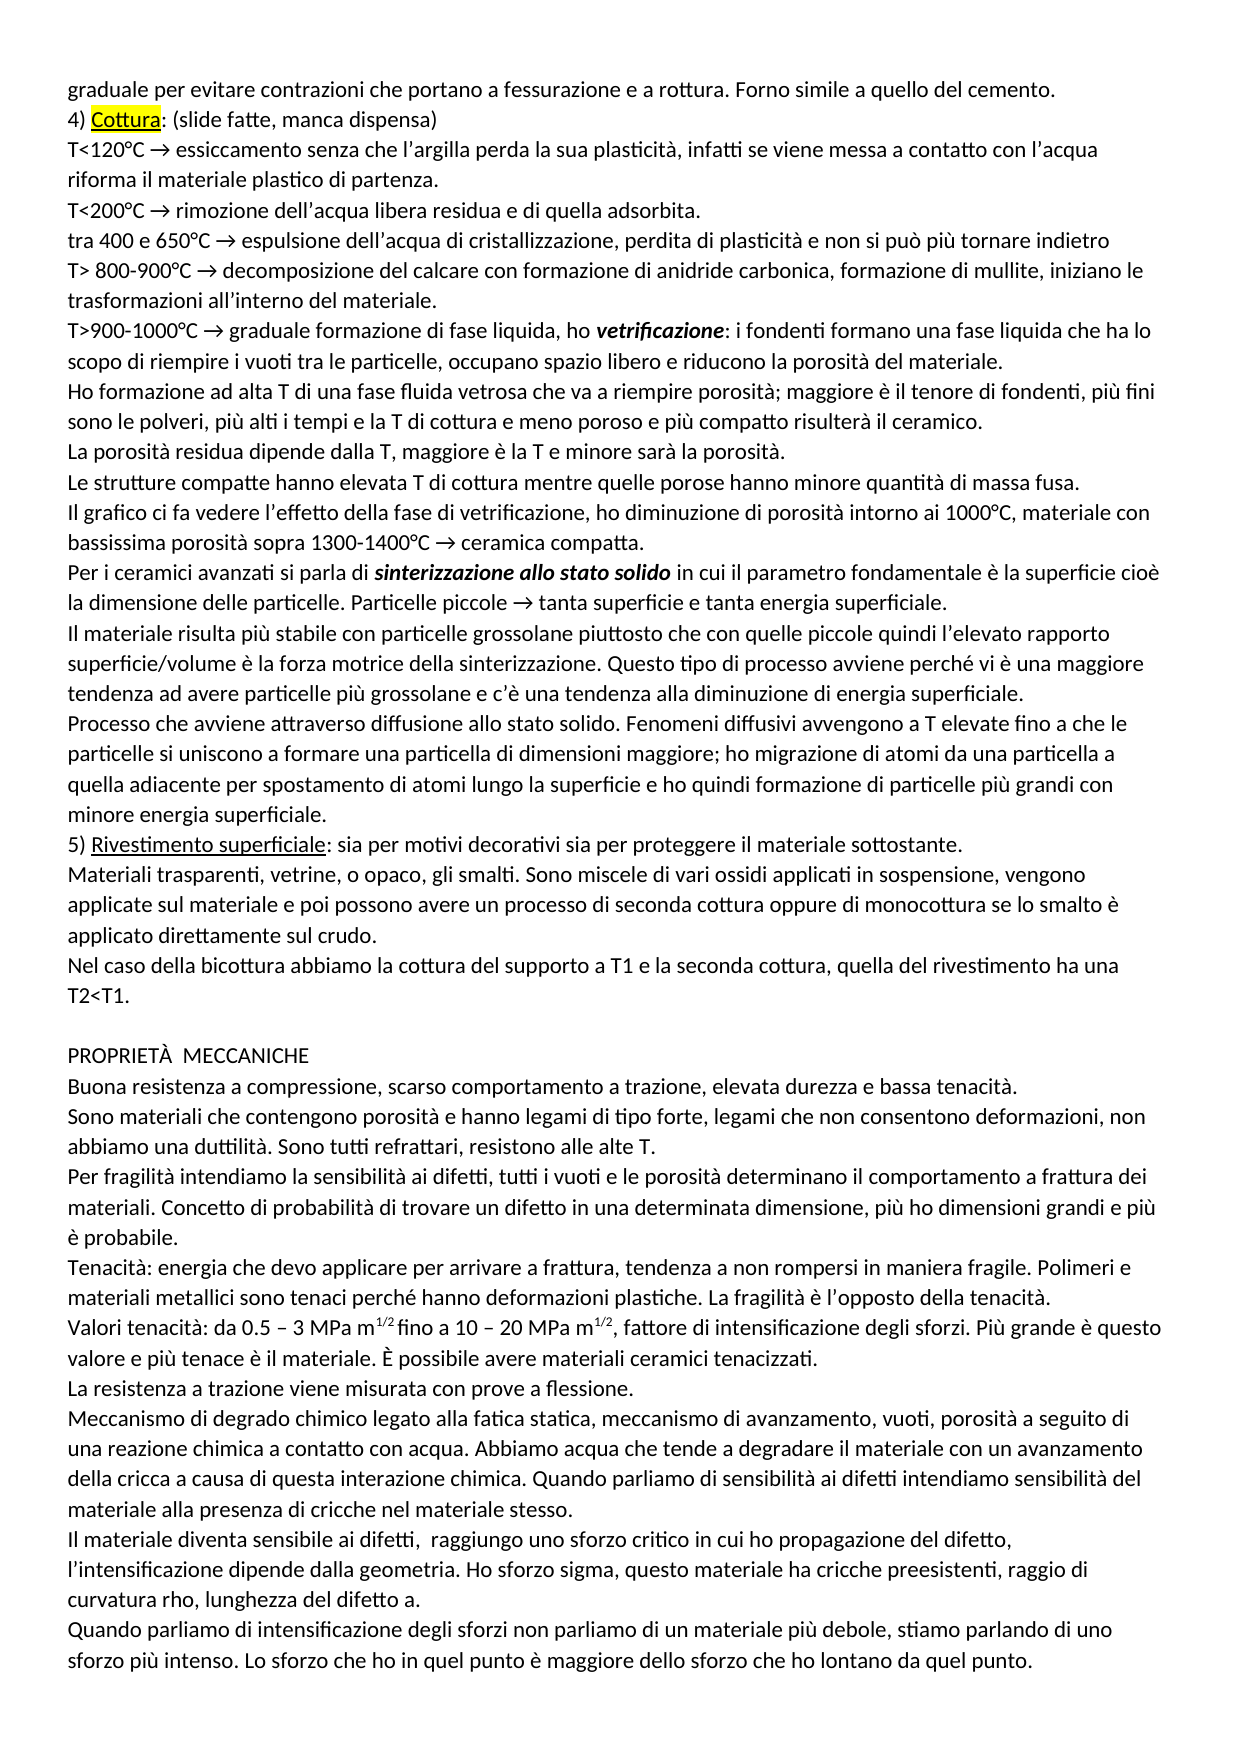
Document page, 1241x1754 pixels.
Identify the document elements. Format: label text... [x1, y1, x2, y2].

text graduale per evitare contrazioni che portano a fessurazione e a rottura. Forno simile a quello del cemento. 4) Cottura: (slide fatte, manca dispensa) T<120°C → essiccamento senza che l’argilla perda la sua plasticità, infatti se viene messa a contatto con l’acqua riforma il materiale plastico di partenza. T<200°C → rimozione dell’acqua libera residua e di quella adsorbita. tra 400 e 650°C → espulsione dell’acqua di cristallizzazione, perdita di plasticità e non si può più tornare indietro T> 800-900°C → decomposizione del calcare con formazione di anidride carbonica, formazione di mullite, iniziano le trasformazioni all’interno del materiale. T>900-1000°C → graduale formazione di fase liquida, ho vetrificazione: i fondenti formano una fase liquida che ha lo scopo di riempire i vuoti tra le particelle, occupano spazio libero e riducono la porosità del materiale. Ho formazione ad alta T di una fase fluida vetrosa che va a riempire porosità; maggiore è il tenore di fondenti, più fini sono le polveri, più alti i tempi e la T di cottura e meno poroso e più compatto risulterà il ceramico. La porosità residua dipende dalla T, maggiore è la T e minore sarà la porosità. Le strutture compatte hanno elevata T di cottura mentre quelle porose hanno minore quantità di massa fusa. Il grafico ci fa vedere l’effetto della fase di vetrificazione, ho diminuzione di porosità intorno ai 1000°C, materiale con bassissima porosità sopra 1300-1400°C → ceramica compatta. Per i ceramici avanzati si parla di sinterizzazione allo stato solido in cui il parametro fondamentale è la superficie cioè la dimensione delle particelle. Particelle piccole → tanta superficie e tanta energia superficiale. Il materiale risulta più stabile con particelle grossolane piuttosto che con quelle piccole quindi l’elevato rapporto superficie/volume è la forza motrice della sinterizzazione. Questo tipo di processo avviene perché vi è una maggiore tendenza ad avere particelle più grossolane e c’è una tendenza alla diminuzione di energia superficiale. Processo che avviene attraverso diffusione allo stato solido. Fenomeni diffusivi avvengono a T elevate fino a che le particelle si uniscono a formare una particella di dimensioni maggiore; ho migrazione di atomi da una particella a quella adiacente per spostamento di atomi lungo la superficie e ho quindi formazione di particelle più grandi con minore energia superficiale. 5) Rivestimento superficiale: sia per motivi decorativi sia per proteggere il materiale sottostante. Materiali trasparenti, vetrine, o opaco, gli smalti. Sono miscele di vari ossidi applicati in sospensione, vengono applicate sul materiale e poi possono avere un processo di seconda cottura oppure di monocottura se lo smalto è applicato direttamente sul crudo. Nel caso della bicottura abbiamo la cottura del supporto a T1 e la seconda cottura, quella del rivestimento ha una T2<T1. PROPRIETÀ MECCANICHE Buona resistenza a compressione, scarso comportamento a trazione, elevata durezza e bassa tenacità. Sono materiali che contengono porosità e hanno legami di tipo forte, legami che non consentono deformazioni, non abbiamo una duttilità. Sono tutti refrattari, resistono alle alte T. Per fragilità intendiamo la sensibilità ai difetti, tutti i vuoti e le porosità determinano il comportamento a frattura dei materiali. Concetto di probabilità di trovare un difetto in una determinata dimensione, più ho dimensioni grandi e più è probabile. Tenacità: energia che devo applicare per arrivare a frattura, tendenza a non rompersi in maniera fragile. Polimeri e materiali metallici sono tenaci perché hanno deformazioni plastiche. La fragilità è l’opposto della tenacità. Valori tenacità: da 0.5 – 3 MPa m1/2 fino a 10 – 20 MPa m1/2, fattore di intensificazione degli sforzi. Più grande è questo valore e più tenace è il materiale. È possibile avere materiali ceramici tenacizzati. La resistenza a trazione viene misurata con prove a flessione. Meccanismo di degrado chimico legato alla fatica statica, meccanismo di avanzamento, vuoti, porosità a seguito di una reazione chimica a contatto con acqua. Abbiamo acqua che tende a degradare il materiale con un avanzamento della cricca a causa di questa interazione chimica. Quando parliamo di sensibilità ai difetti intendiamo sensibilità del materiale alla presenza di cricche nel materiale stesso. Il materiale diventa sensibile ai difetti, raggiungo uno sforzo critico in cui ho propagazione del difetto, l’intensificazione dipende dalla geometria. Ho sforzo sigma, questo materiale ha cricche preesistenti, raggio di curvatura rho, lunghezza del difetto a. Quando parliamo di intensificazione degli sforzi non parliamo di un materiale più debole, stiamo parlando di uno sforzo più intenso. Lo sforzo che ho in quel punto è maggiore dello sforzo che ho lontano da quel punto. [67, 75, 1165, 1674]
